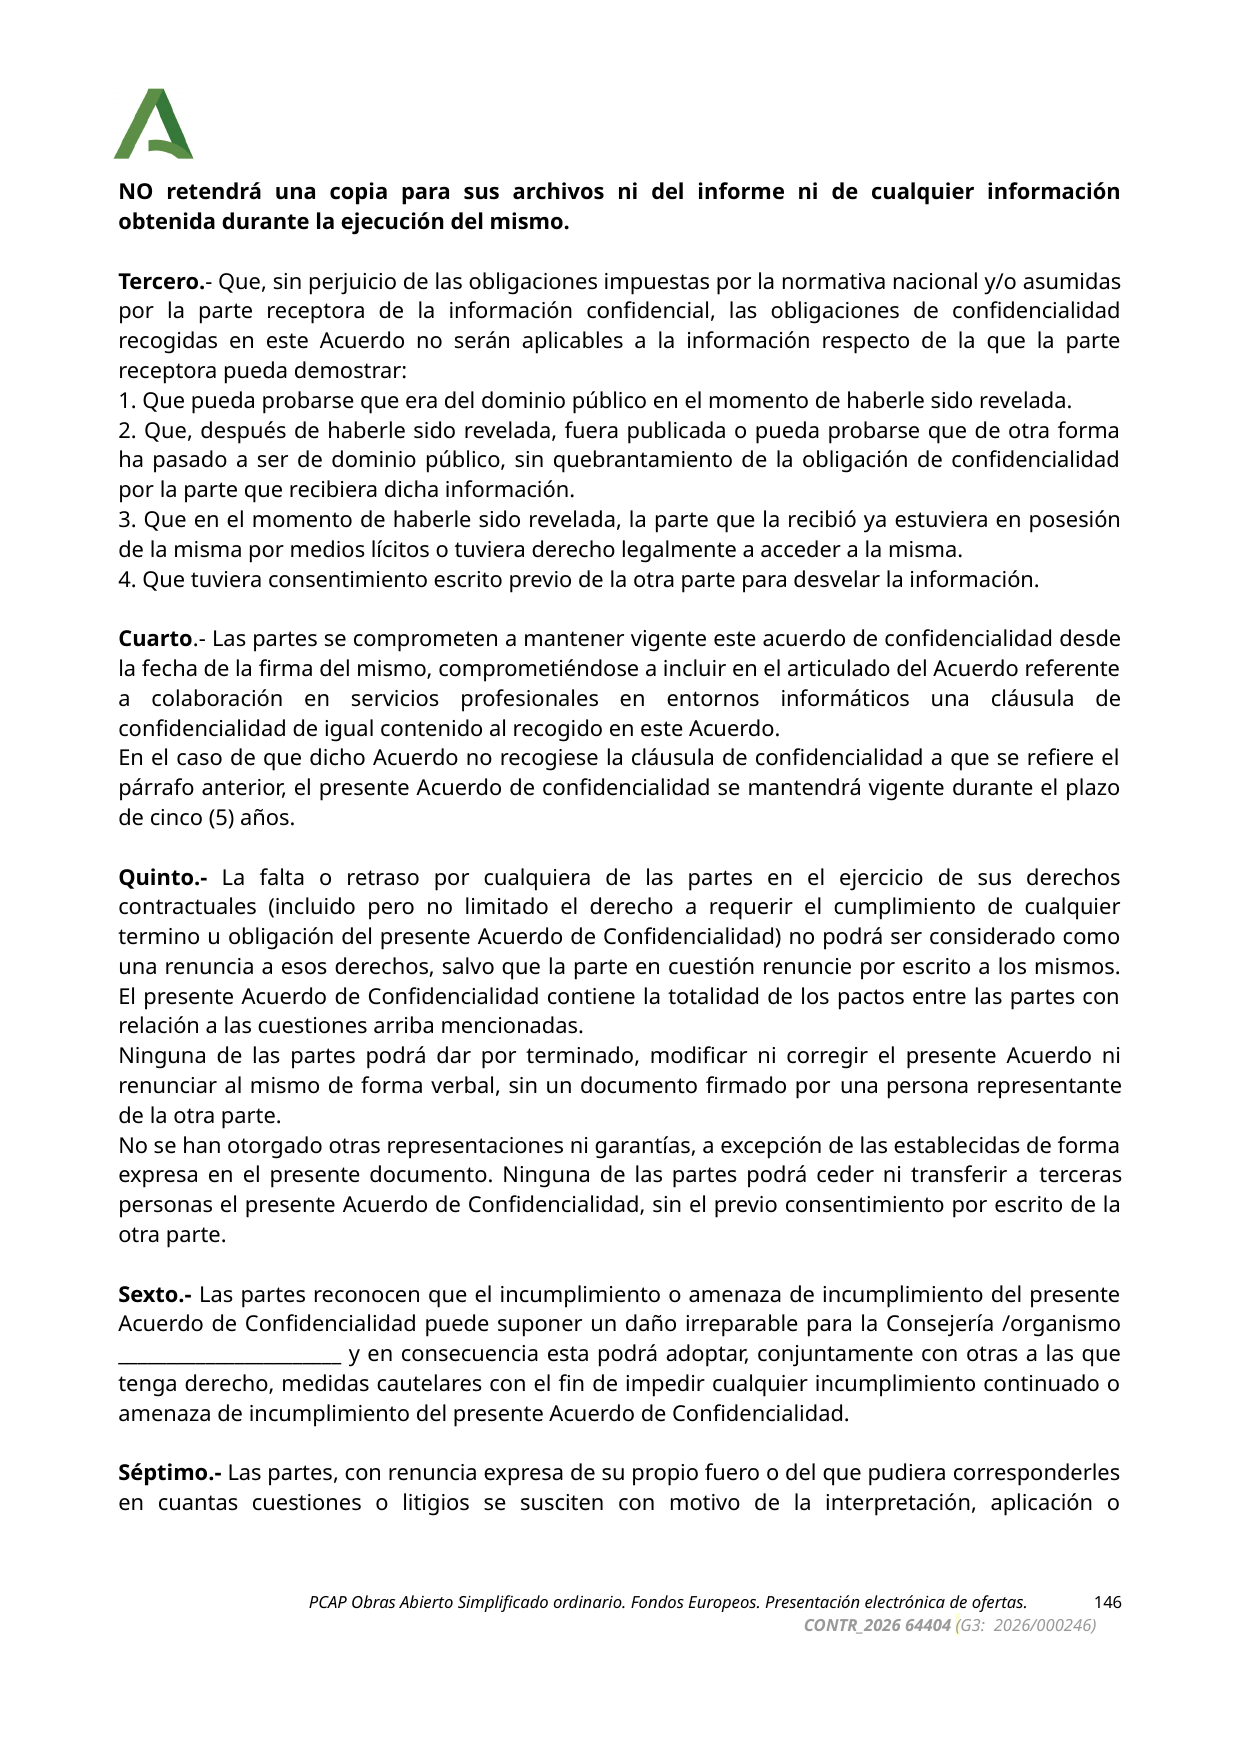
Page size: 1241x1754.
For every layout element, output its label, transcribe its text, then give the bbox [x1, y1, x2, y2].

text En el caso de que dicho Acuerdo no recogiese la cláusula de confidencialidad a que se refiere el párrafo anterior, el presente Acuerdo de confidencialidad se mantendrá vigente durante el plazo de cinco (5) años. [118, 742, 1122, 832]
text No se han otorgado otras representaciones ni garantías, a excepción de las establecidas de forma expresa en el presente documento. Ninguna de las partes podrá ceder ni transferir a terceras personas el presente Acuerdo de Confidencialidad, sin el previo consentimiento por escrito de la otra parte. [118, 1130, 1122, 1249]
text Ninguna de las partes podrá dar por terminado, modificar ni corregir el presente Acuerdo ni renunciar al mismo de forma verbal, sin un documento firmado por una persona representante de la otra parte. [118, 1040, 1122, 1130]
text Quinto.- La falta o retraso por cualquiera de las partes en el ejercicio de sus derechos contractuales (incluido pero no limitado el derecho a requerir el cumplimiento de cualquier termino u obligación del presente Acuerdo de Confidencialidad) no podrá ser considerado como una renuncia a esos derechos, salvo que la parte en cuestión renuncie por escrito a los mismos. El presente Acuerdo de Confidencialidad contiene la totalidad de los pactos entre las partes con relación a las cuestiones arriba mencionadas. [118, 862, 1122, 1040]
text Sexto.- Las partes reconocen que el incumplimiento o amenaza de incumplimiento del presente Acuerdo de Confidencialidad puede suponer un daño irreparable para la Consejería /organismo _______________________ y en consecuencia esta podrá adoptar, conjuntamente con otras a las que tenga derecho, medidas cautelares con el fin de impedir cualquier incumplimiento continuado o amenaza de incumplimiento del presente Acuerdo de Confidencialidad. [118, 1279, 1122, 1428]
text 1. Que pueda probarse que era del dominio público en el momento de haberle sido revelada. [118, 385, 1122, 415]
text 2. Que, después de haberle sido revelada, fuera publicada o pueda probarse que de otra forma ha pasado a ser de dominio público, sin quebrantamiento de la obligación de confidencialidad por la parte que recibiera dicha información. [118, 415, 1122, 504]
text 3. Que en el momento de haberle sido revelada, la parte que la recibió ya estuviera en posesión de la misma por medios lícitos o tuviera derecho legalmente a acceder a la misma. [118, 504, 1122, 564]
text Séptimo.- Las partes, con renuncia expresa de su propio fuero o del que pudiera corresponderles en cuantas cuestiones o litigios se susciten con motivo de la interpretación, aplicación o [118, 1457, 1122, 1517]
text Tercero.- Que, sin perjuicio de las obligaciones impuestas por la normativa nacional y/o asumidas por la parte receptora de la información confidencial, las obligaciones de confidencialidad recogidas en este Acuerdo no serán aplicables a la información respecto de la que la parte receptora pueda demostrar: [118, 266, 1122, 385]
text NO retendrá una copia para sus archivos ni del informe ni de cualquier información obtenida durante la ejecución del mismo. [118, 176, 1122, 236]
text Cuarto.- Las partes se comprometen a mantener vigente este acuerdo de confidencialidad desde la fecha de la firma del mismo, comprometiéndose a incluir en el articulado del Acuerdo referente a colaboración en servicios profesionales en entornos informáticos una cláusula de confidencialidad de igual contenido al recogido en este Acuerdo. [118, 623, 1122, 742]
picture [109, 84, 198, 163]
text 4. Que tuviera consentimiento escrito previo de la otra parte para desvelar la información. [118, 564, 1122, 593]
